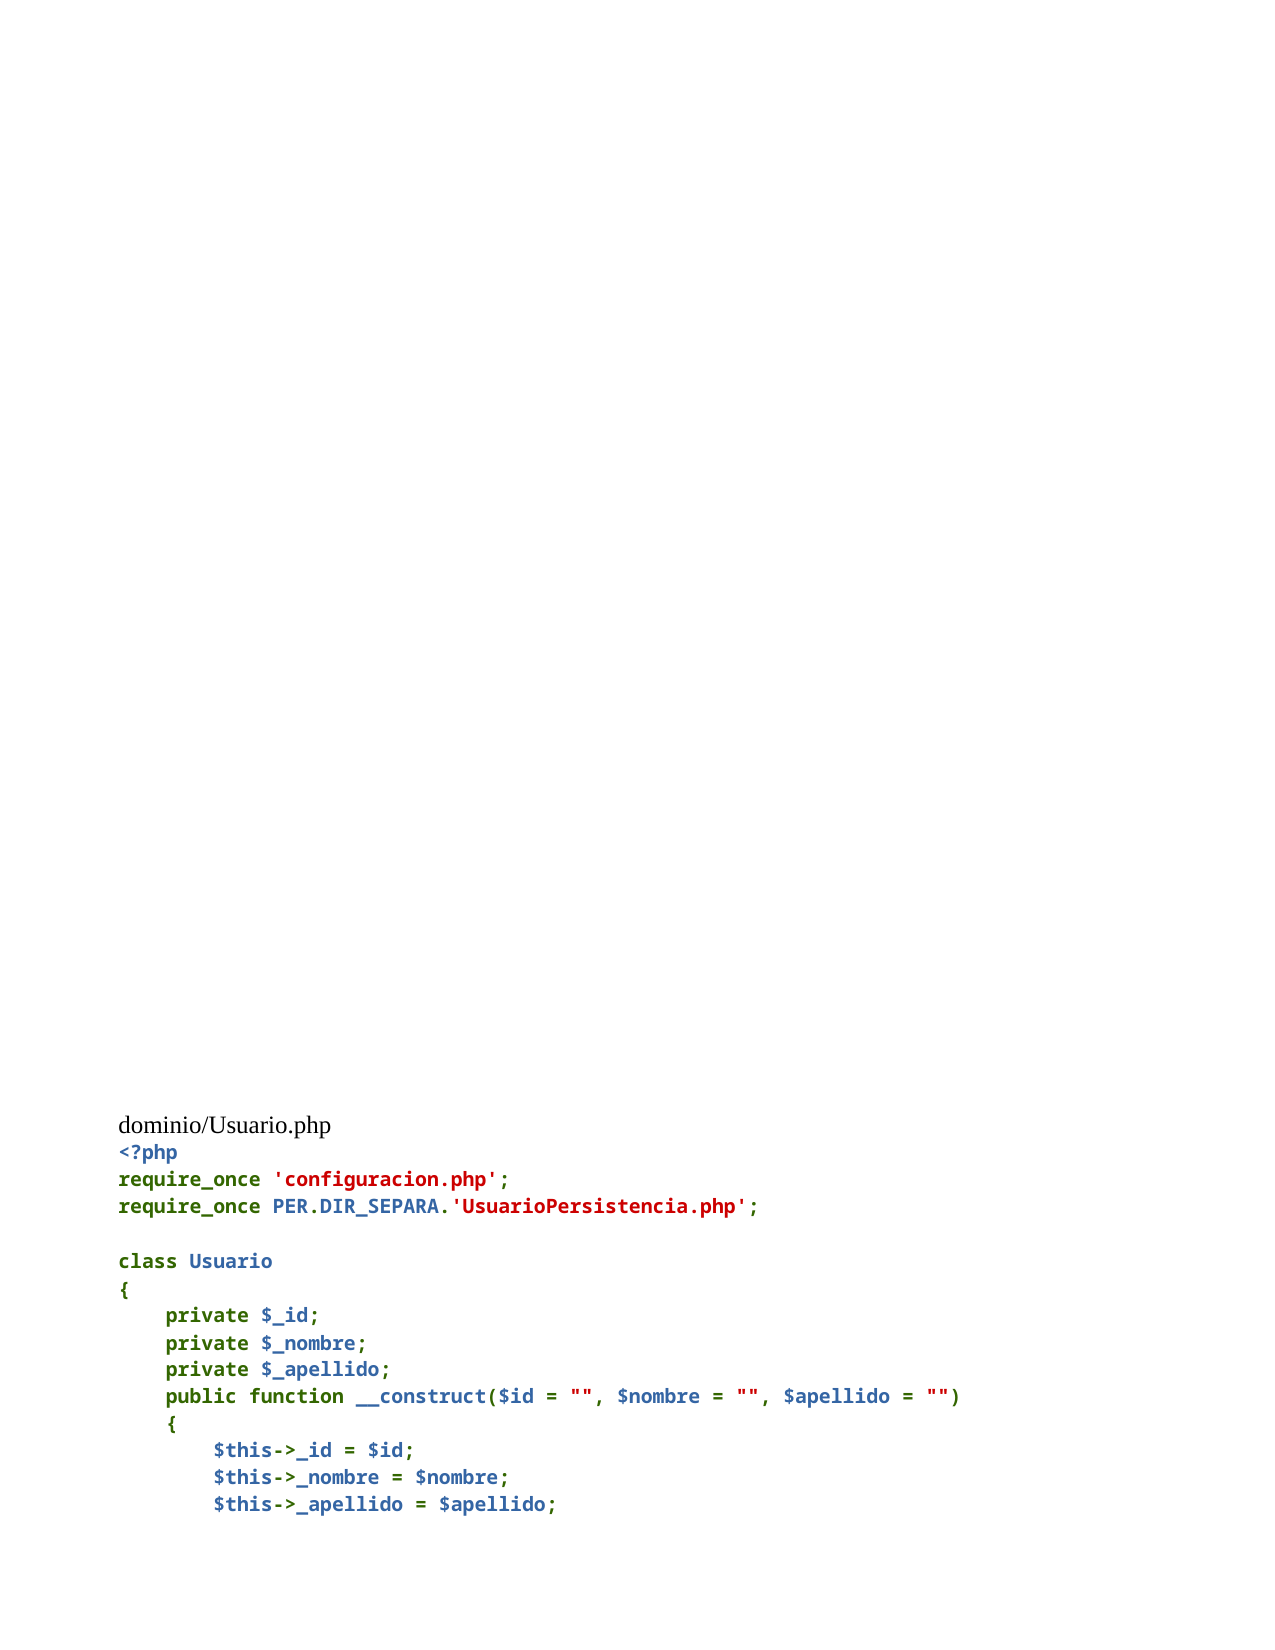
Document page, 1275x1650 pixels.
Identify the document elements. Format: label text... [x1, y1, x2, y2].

text <?php [118, 1138, 1157, 1166]
text require_once PER.DIR_SEPARA.'UsuarioPersistencia.php'; [118, 1192, 1157, 1219]
text private $_nombre; [118, 1329, 1157, 1356]
text { [118, 1410, 1157, 1437]
text class Usuario [118, 1248, 1157, 1275]
text $this->_apellido = $apellido; [118, 1491, 1157, 1518]
text require_once 'configuracion.php'; [118, 1166, 1157, 1192]
text $this->_id = $id; [118, 1437, 1157, 1464]
text dominio/Usuario.php [118, 1110, 1157, 1138]
text private $_apellido; [118, 1356, 1157, 1383]
text $this->_nombre = $nombre; [118, 1464, 1157, 1491]
text public function __construct($id = "", $nombre = "", $apellido = "") [118, 1383, 1157, 1410]
text { [118, 1275, 1157, 1302]
text private $_id; [118, 1302, 1157, 1329]
